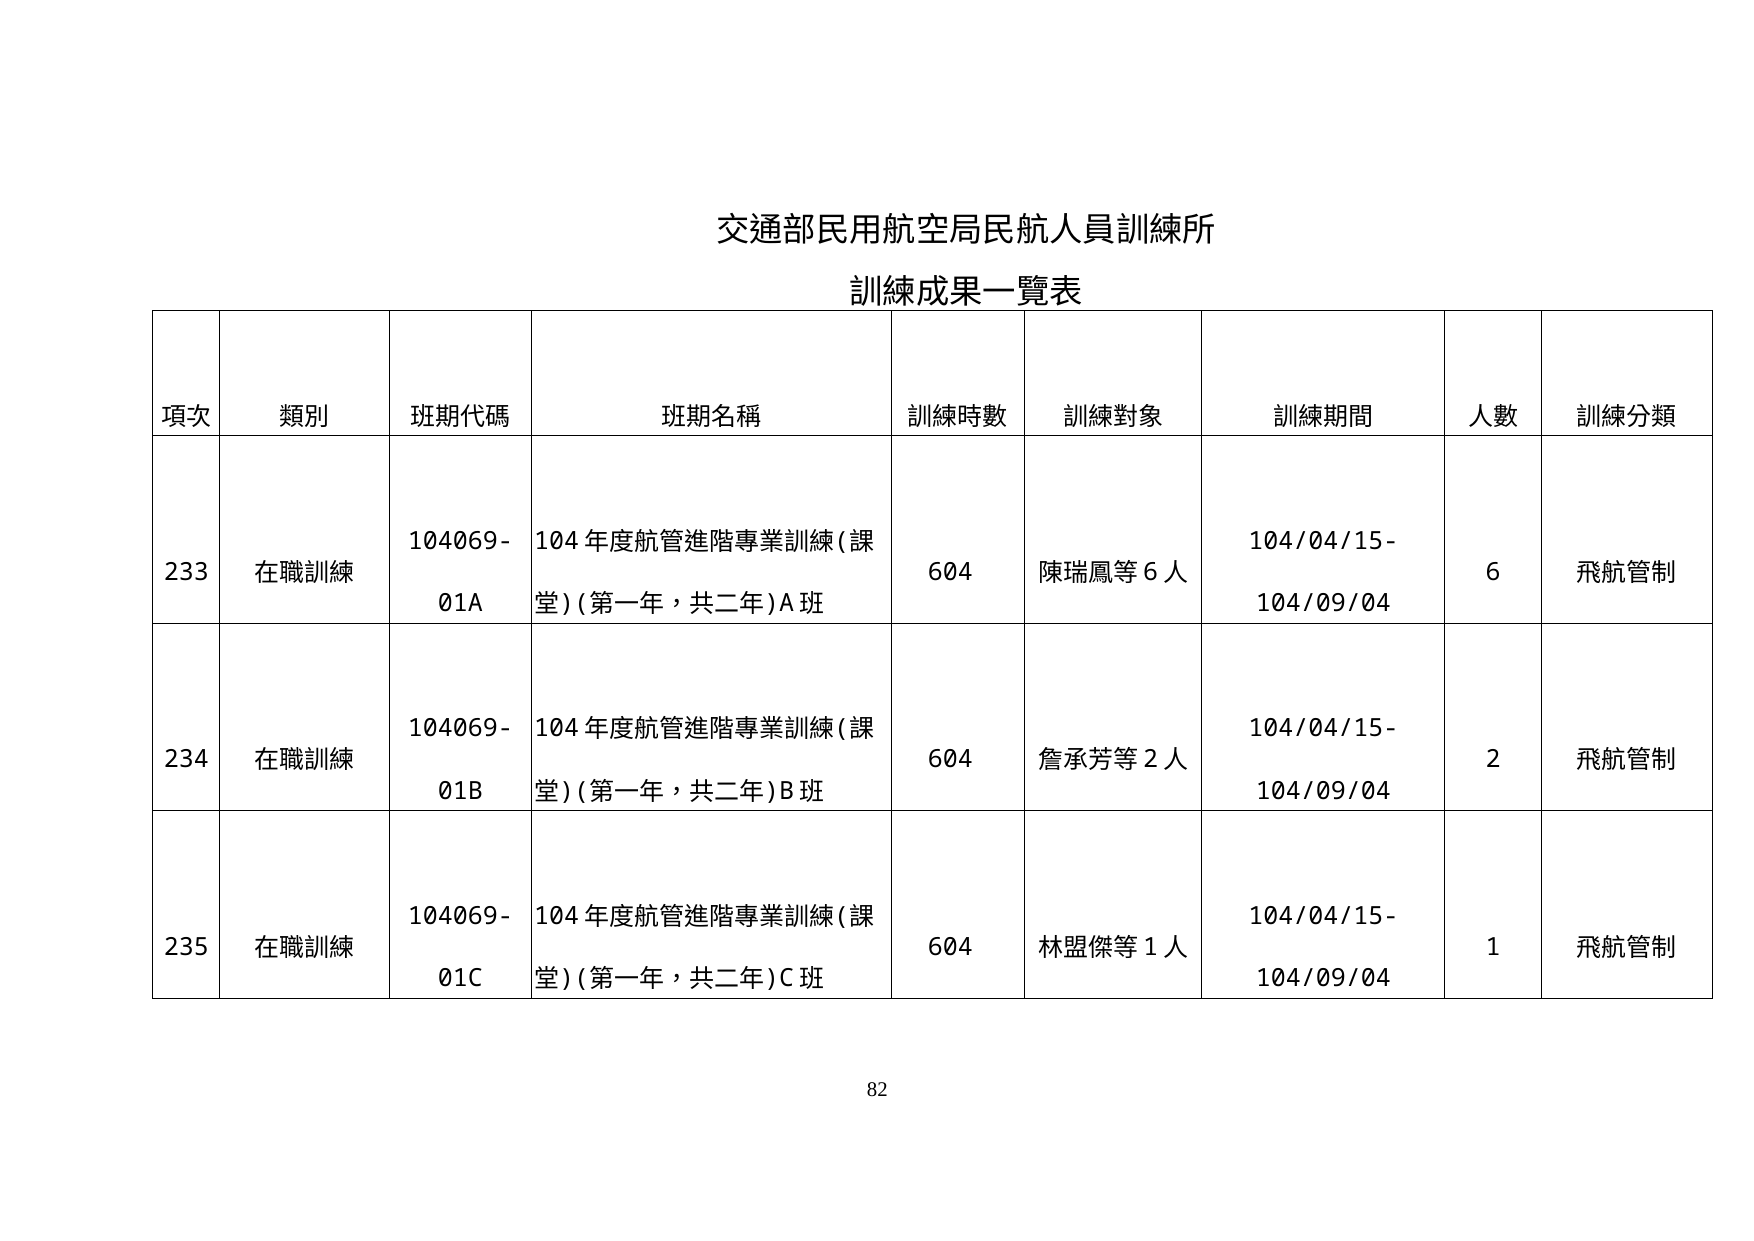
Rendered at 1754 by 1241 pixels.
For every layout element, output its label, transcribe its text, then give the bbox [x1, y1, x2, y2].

table_cell 104年度航管進階專業訓練(課堂)(第一年，共二年)B班 [532, 624, 891, 810]
table_cell 訓練分類 [1542, 311, 1712, 435]
table_cell 訓練對象 [1025, 311, 1201, 435]
table_cell 飛航管制 [1542, 436, 1712, 623]
table_cell 在職訓練 [220, 436, 389, 623]
table_cell 詹承芳等2人 [1025, 624, 1201, 810]
table_cell 項次 [153, 311, 219, 435]
table_cell [153, 248, 219, 310]
table_header 交通部民用航空局民航人員訓練所 [220, 185, 1712, 248]
table_cell 訓練成果一覽表 [220, 248, 1712, 310]
table_cell 陳瑞鳳等6人 [1025, 436, 1201, 623]
table_cell 在職訓練 [220, 624, 389, 810]
table_cell 104年度航管進階專業訓練(課堂)(第一年，共二年)C班 [532, 811, 891, 998]
table_cell 訓練時數 [892, 311, 1024, 435]
table_cell 234 [153, 624, 219, 810]
table_cell 233 [153, 436, 219, 623]
table_cell 604 [892, 811, 1024, 998]
table_cell 104年度航管進階專業訓練(課堂)(第一年，共二年)A班 [532, 436, 891, 623]
table_cell 104069-01B [390, 624, 531, 810]
table_cell 飛航管制 [1542, 624, 1712, 810]
table_cell 104069-01A [390, 436, 531, 623]
table_cell 104/04/15-104/09/04 [1202, 811, 1444, 998]
table_cell 1 [1445, 811, 1541, 998]
table_cell 104/04/15-104/09/04 [1202, 624, 1444, 810]
table_cell 6 [1445, 436, 1541, 623]
table_cell 類別 [220, 311, 389, 435]
table_cell 人數 [1445, 311, 1541, 435]
table_cell 235 [153, 811, 219, 998]
table_cell 604 [892, 624, 1024, 810]
table_cell 飛航管制 [1542, 811, 1712, 998]
table_cell 訓練期間 [1202, 311, 1444, 435]
table_cell 班期代碼 [390, 311, 531, 435]
table_cell 604 [892, 436, 1024, 623]
table_cell 在職訓練 [220, 811, 389, 998]
table_header [153, 185, 219, 248]
table_cell 班期名稱 [532, 311, 891, 435]
table_cell 104/04/15-104/09/04 [1202, 436, 1444, 623]
table_cell 林盟傑等1人 [1025, 811, 1201, 998]
table_cell 104069-01C [390, 811, 531, 998]
table_cell 2 [1445, 624, 1541, 810]
